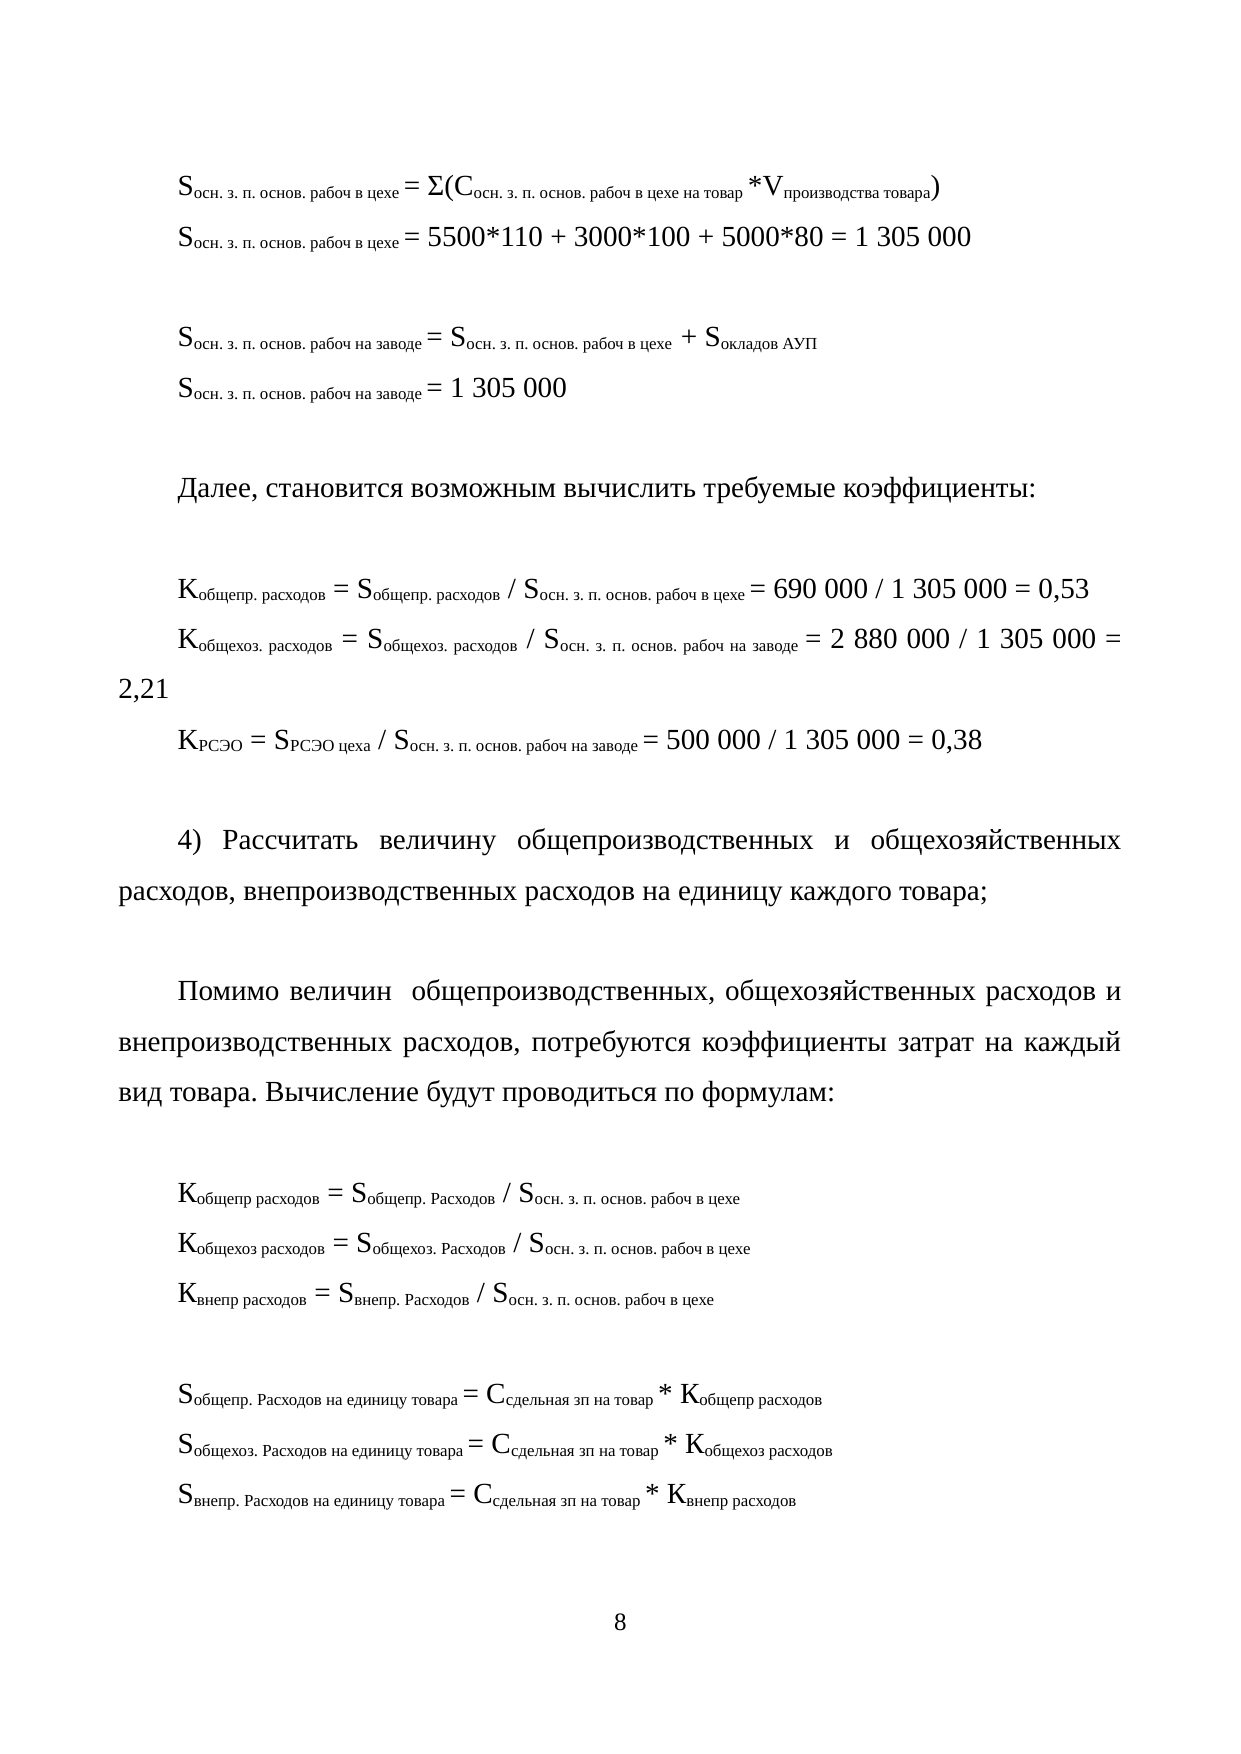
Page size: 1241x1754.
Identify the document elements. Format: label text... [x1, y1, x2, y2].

text Sобщехоз. Расходов на единицу товара = Ссдельная зп на товар * Кобщехоз расходов [118, 1426, 1122, 1460]
text Sосн. з. п. основ. рабоч на заводе = Sосн. з. п. основ. рабоч в цехе + Sокладов АУП [118, 319, 1122, 353]
text Кобщепр расходов = Sобщепр. Расходов / Sосн. з. п. основ. рабоч в цехе [118, 1175, 1122, 1208]
text Sвнепр. Расходов на единицу товара = Ссдельная зп на товар * Квнепр расходов [118, 1477, 1122, 1510]
text Sосн. з. п. основ. рабоч в цехе = Σ(Сосн. з. п. основ. рабоч в цехе на товар *Vпроизводства товара) [118, 168, 1122, 202]
text KРСЭО = SРСЭО цеха / Sосн. з. п. основ. рабоч на заводе = 500 000 / 1 305 000 = 0,38 [118, 722, 1122, 755]
text Kобщепр. расходов = Sобщепр. расходов / Sосн. з. п. основ. рабоч в цехе = 690 000 / 1 305 000 = 0,53 [118, 571, 1122, 604]
text Кобщехоз расходов = Sобщехоз. Расходов / Sосн. з. п. основ. рабоч в цехе [118, 1225, 1122, 1258]
text Sосн. з. п. основ. рабоч на заводе = 1 305 000 [118, 370, 1122, 403]
text Kобщехоз. расходов = Sобщехоз. расходов / Sосн. з. п. основ. рабоч на заводе = 2 880 000 / 1 305 000 = 2,21 [118, 621, 1122, 705]
text Квнепр расходов = Sвнепр. Расходов / Sосн. з. п. основ. рабоч в цехе [118, 1275, 1122, 1309]
text Sобщепр. Расходов на единицу товара = Ссдельная зп на товар * Кобщепр расходов [118, 1376, 1122, 1409]
text Далее, становится возможным вычислить требуемые коэффициенты: [118, 470, 1122, 504]
text 4) Рассчитать величину общепроизводственных и общехозяйственных расходов, внепроизводственных расходов на единицу каждого товара; [118, 822, 1122, 906]
text Помимо величин общепроизводственных, общехозяйственных расходов и внепроизводственных расходов, потребуются коэффициенты затрат на каждый вид товара. Вычисление будут проводиться по формулам: [118, 973, 1122, 1108]
text Sосн. з. п. основ. рабоч в цехе = 5500*110 + 3000*100 + 5000*80 = 1 305 000 [118, 219, 1122, 252]
